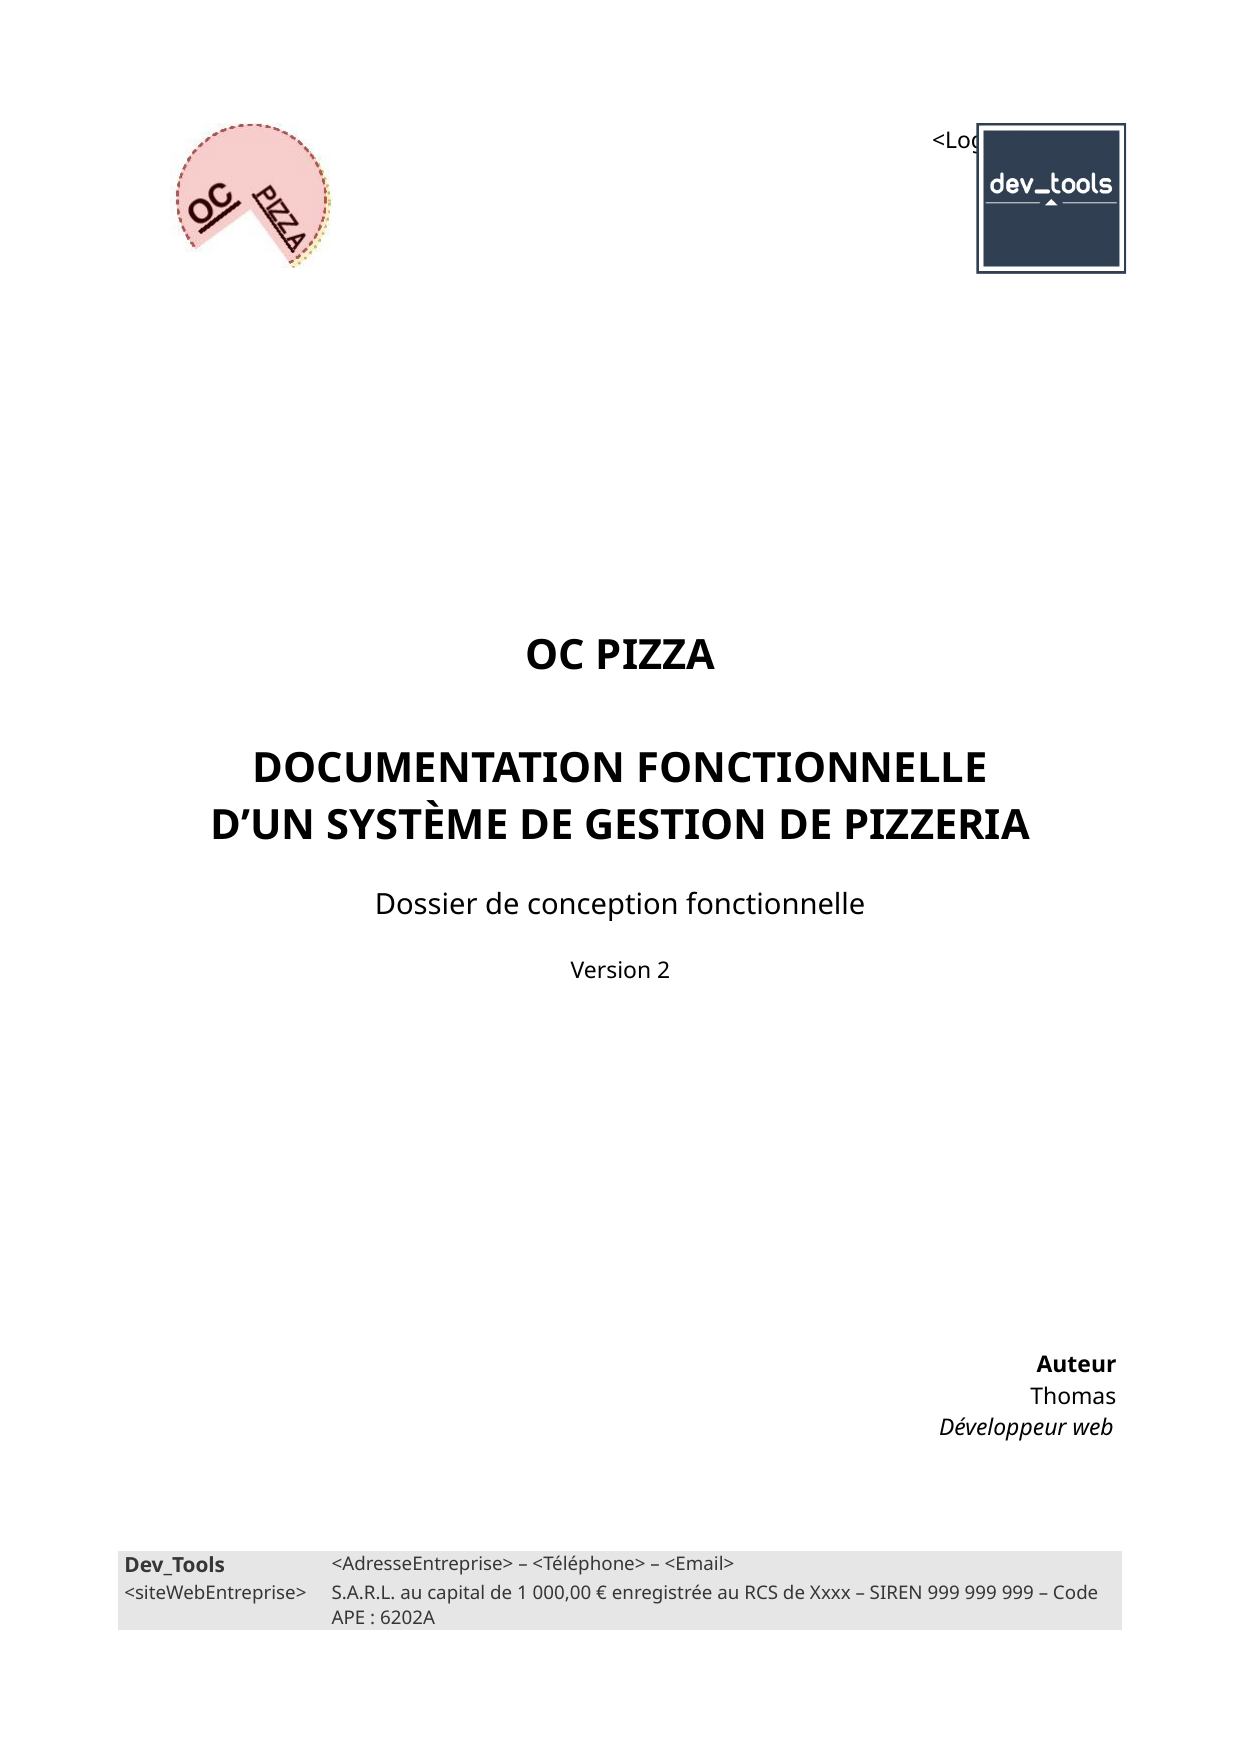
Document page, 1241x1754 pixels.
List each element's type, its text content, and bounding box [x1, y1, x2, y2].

picture [169, 123, 333, 274]
picture [976, 123, 1127, 274]
table_header OC PIZZA DOCUMENTATION FONCTIONNELLE D’UN SYSTÈME DE GESTION DE PIZZERIA Dossier de conception fonctionnelle Version 2 [118, 285, 1122, 1324]
table_cell Auteur Thomas Développeur web [118, 1325, 1122, 1466]
